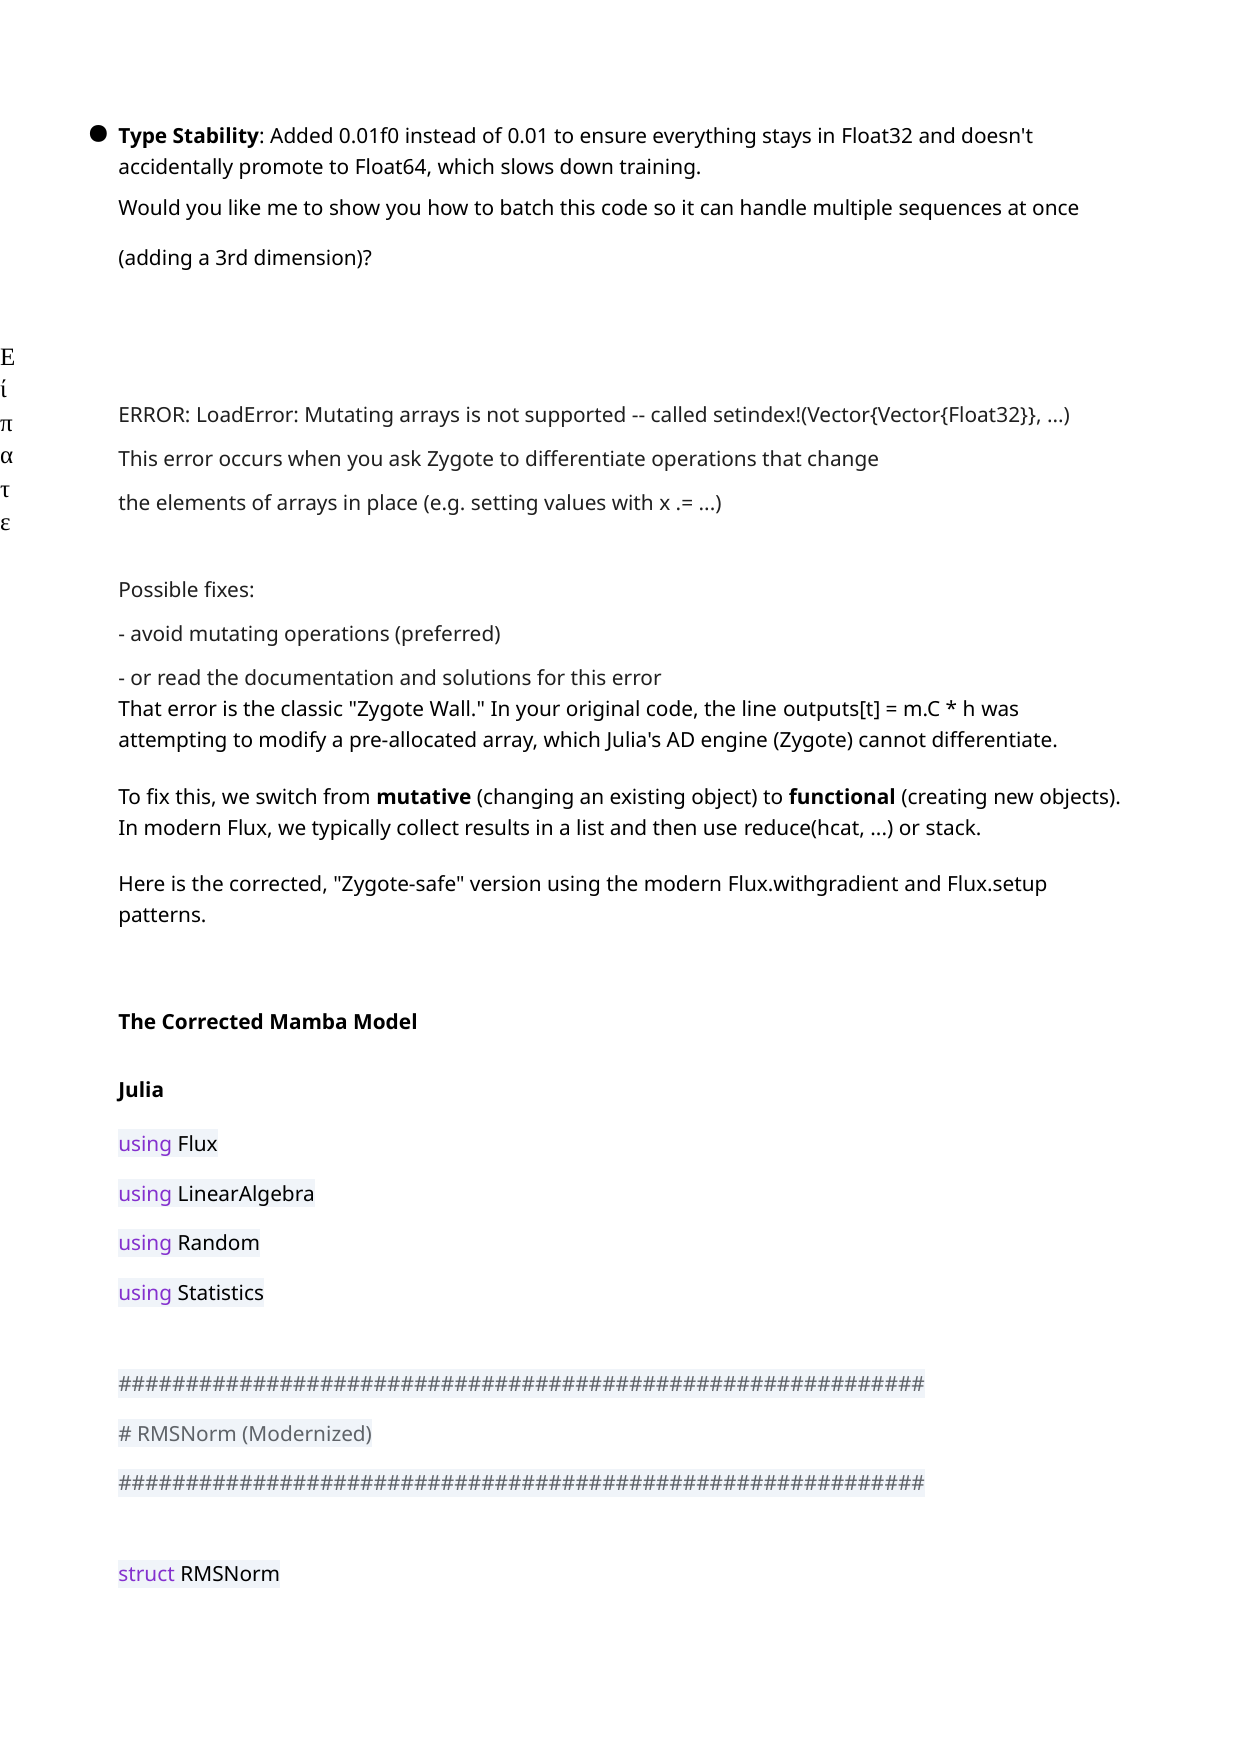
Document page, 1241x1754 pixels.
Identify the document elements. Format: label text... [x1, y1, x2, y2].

text ERROR: LoadError: Mutating arrays is not supported -- called setindex!(Vector{Vector{Float32}}, ...) [118, 385, 1122, 429]
text Here is the corrected, "Zygote-safe" version using the modern Flux.withgradient and Flux.setup patterns. [118, 867, 1122, 929]
subtitle The Corrected Mamba Model [118, 998, 1122, 1035]
text the elements of arrays in place (e.g. setting values with x .= ...) [118, 473, 1122, 517]
text using Flux [118, 1129, 1122, 1157]
text struct RMSNorm [118, 1559, 1122, 1588]
text To fix this, we switch from mutative (changing an existing object) to functional (creating new objects). In modern Flux, we typically collect results in a list and then use reduce(hcat, ...) or stack. [118, 779, 1122, 842]
text using Random [118, 1228, 1122, 1257]
text using Statistics [118, 1278, 1122, 1307]
text Would you like me to show you how to batch this code so it can handle multiple sequences at once (adding a 3rd dimension)? [118, 193, 1122, 271]
text using LinearAlgebra [118, 1179, 1122, 1207]
list Type Stability: Added 0.01f0 instead of 0.01 to ensure everything stays in Float32 and doesn't accidentally promote to Float64, which slows down training. [118, 118, 1122, 181]
text This error occurs when you ask Zygote to differentiate operations that change [118, 429, 1122, 473]
text Julia [118, 1073, 1122, 1104]
text - avoid mutating operations (preferred) [118, 604, 1122, 648]
text - or read the documentation and solutions for this error [118, 648, 1122, 692]
text That error is the classic "Zygote Wall." In your original code, the line outputs[t] = m.C * h was attempting to modify a pre-allocated array, which Julia's AD engine (Zygote) cannot differentiate. [118, 692, 1122, 754]
text ############################################################ [118, 1369, 1122, 1398]
text ############################################################ [118, 1468, 1122, 1497]
text Possible fixes: [118, 560, 1122, 604]
text # RMSNorm (Modernized) [118, 1419, 1122, 1447]
